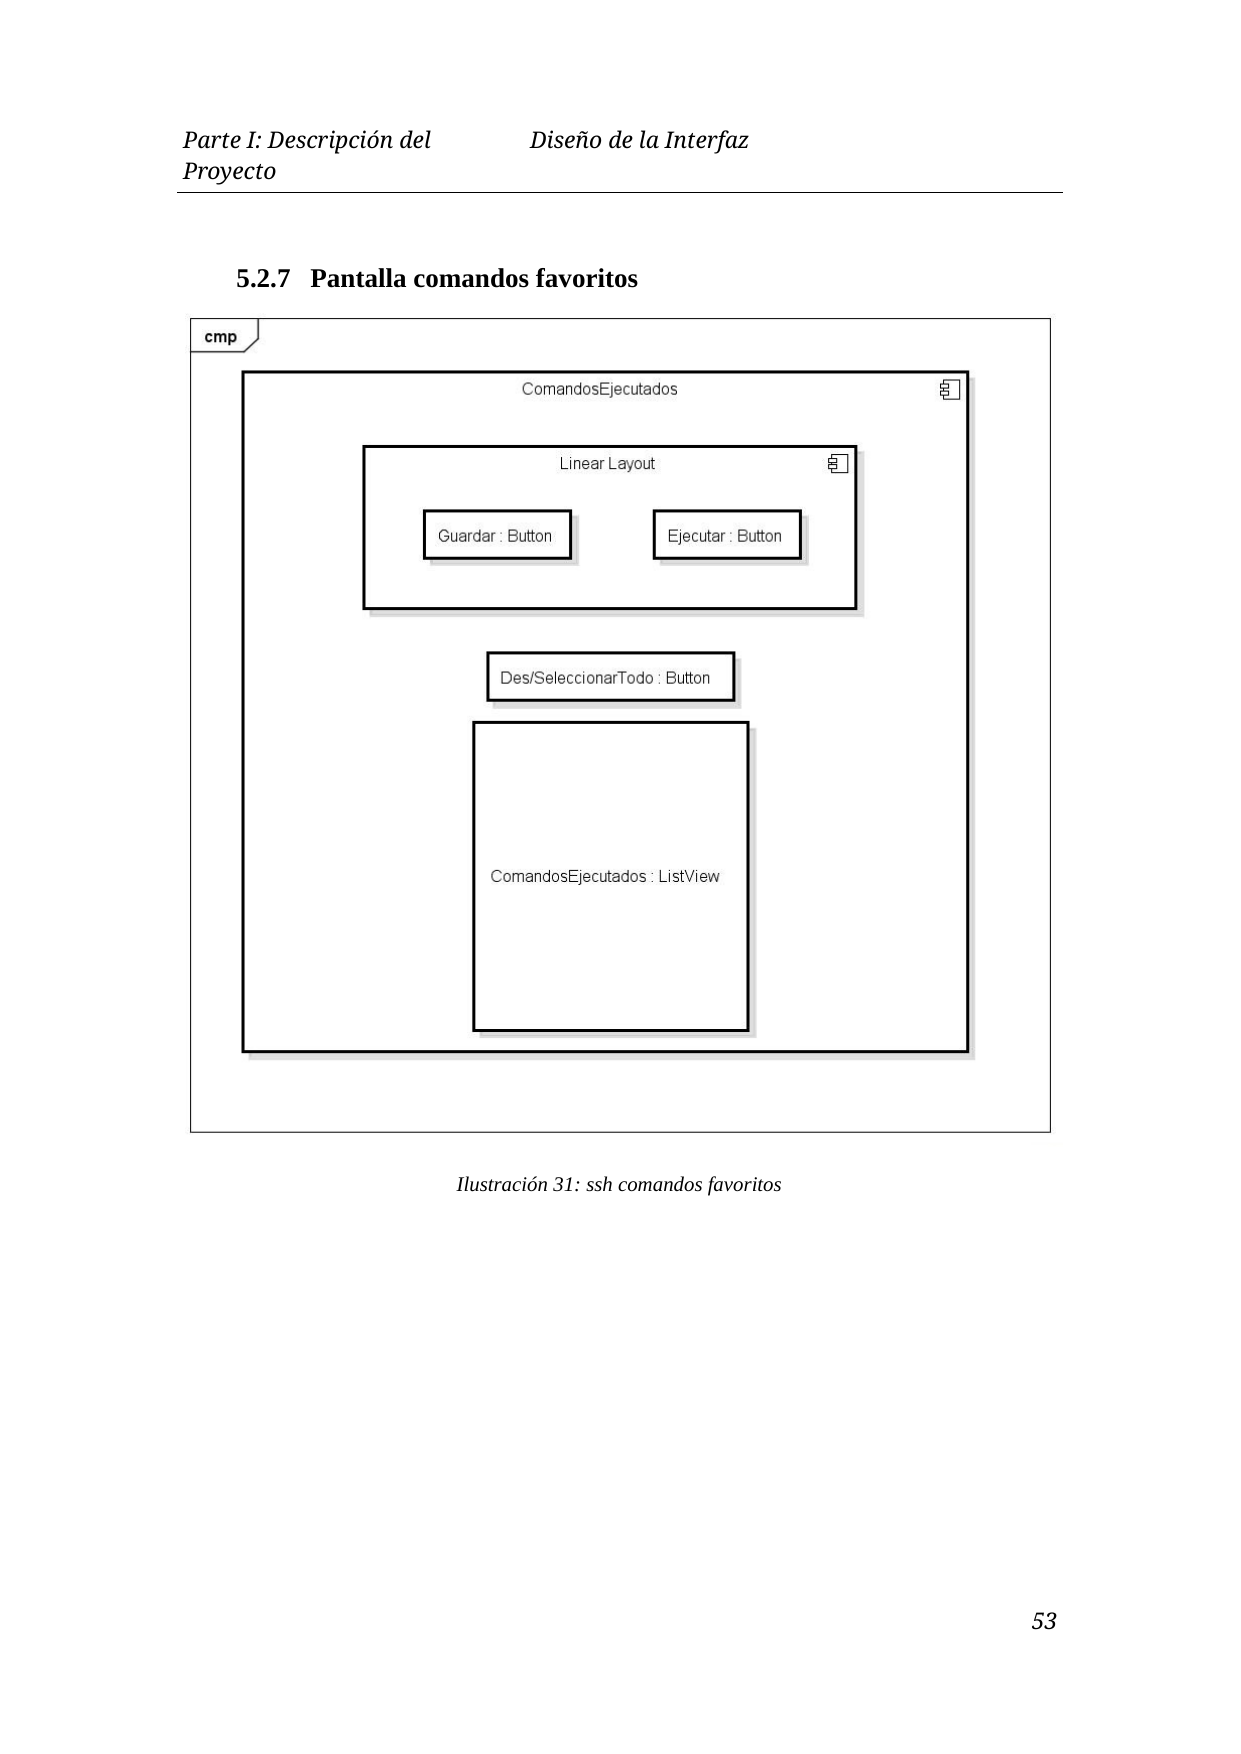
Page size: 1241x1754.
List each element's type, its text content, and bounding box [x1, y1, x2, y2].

subtitle Pantalla comandos favoritos [236, 262, 1004, 293]
picture [177, 305, 1064, 1172]
text Ilustración 31: ssh comandos favoritos [177, 1172, 1063, 1196]
